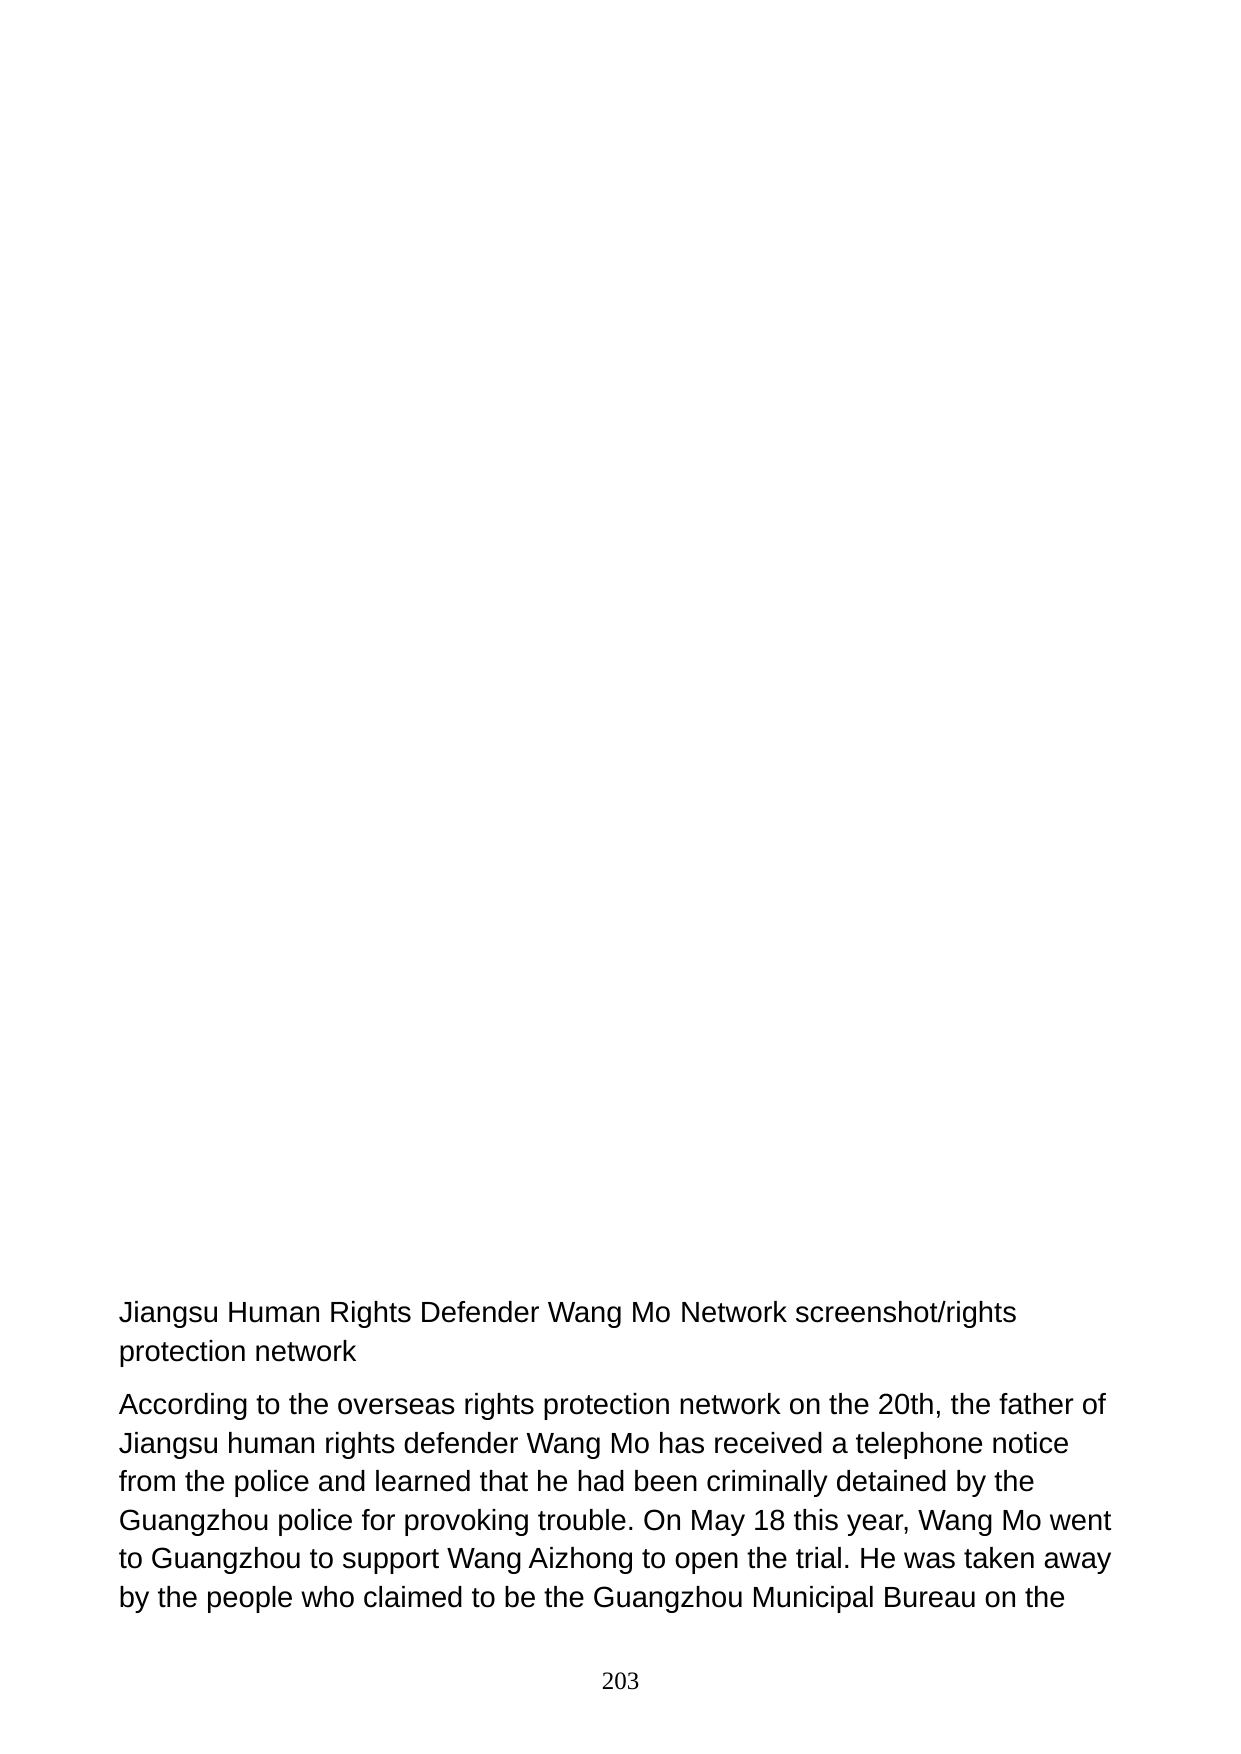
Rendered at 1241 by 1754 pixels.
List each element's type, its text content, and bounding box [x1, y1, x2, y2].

text According to the overseas rights protection network on the 20th, the father of Jiangsu human rights defender Wang Mo has received a telephone notice from the police and learned that he had been criminally detained by the Guangzhou police for provoking trouble. On May 18 this year, Wang Mo went to Guangzhou to support Wang Aizhong to open the trial. He was taken away by the people who claimed to be the Guangzhou Municipal Bureau on the [118, 1387, 1122, 1613]
text Jiangsu Human Rights Defender Wang Mo Network screenshot/rights protection network [118, 118, 1122, 1368]
